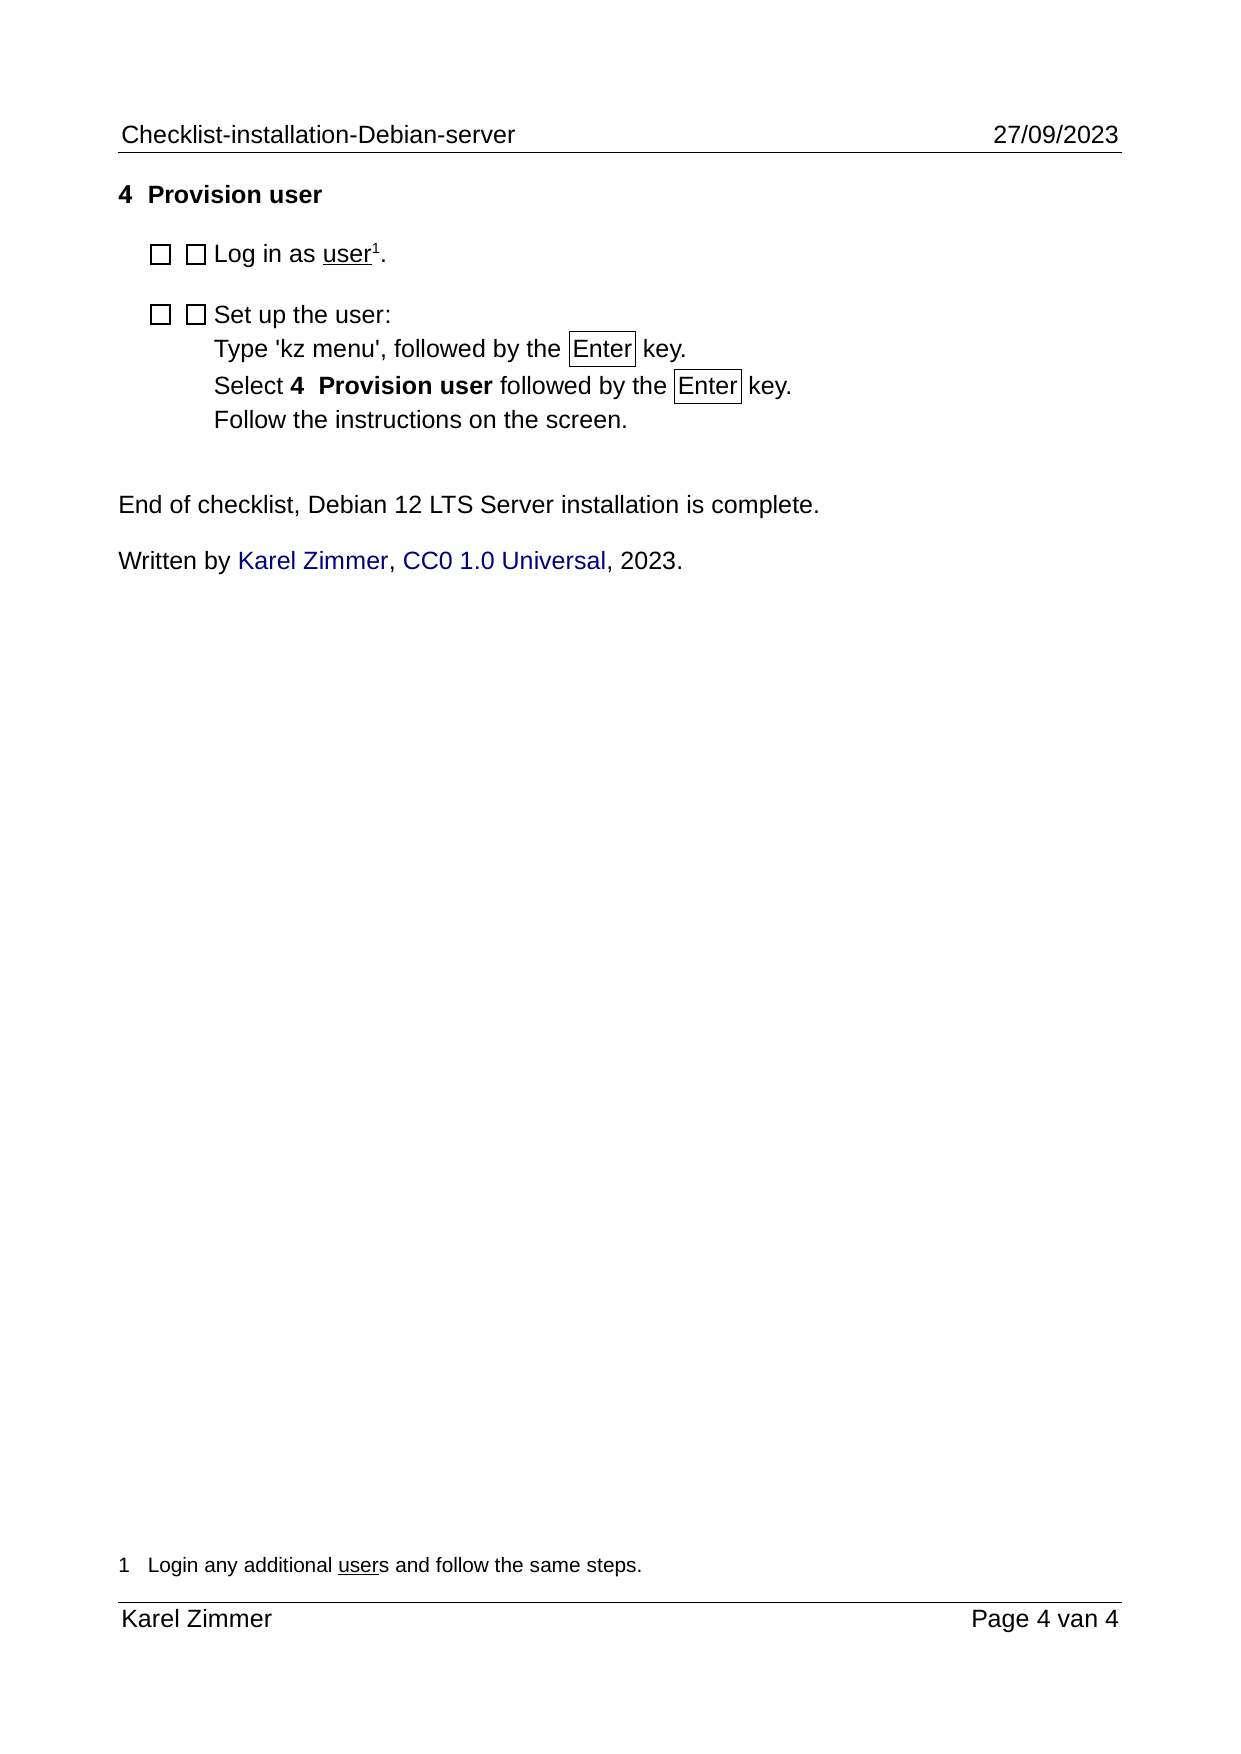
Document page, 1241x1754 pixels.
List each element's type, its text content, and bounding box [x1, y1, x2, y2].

table_header [177, 239, 213, 269]
table_cell [177, 269, 213, 300]
table_cell [142, 368, 177, 405]
text Written by Karel Zimmer, CC0 1.0 Universal, 2023. [118, 547, 1122, 575]
table_cell [177, 405, 213, 435]
table_cell [118, 330, 142, 367]
table_cell Type 'kz menu', followed by the Enter key. [213, 330, 1122, 367]
table_cell Set up the user: [213, 300, 1122, 330]
table_cell [118, 300, 142, 330]
table_cell Follow the instructions on the screen. [213, 405, 1122, 435]
table_cell [142, 330, 177, 367]
table_cell [118, 269, 142, 300]
text End of checklist, Debian 12 LTS Server installation is complete. [118, 491, 1122, 519]
table_cell [142, 269, 177, 300]
table_cell [118, 368, 142, 405]
table_header [118, 239, 142, 269]
table_header Log in as USER. [213, 239, 1122, 269]
list Provision user [118, 177, 1122, 211]
table_cell [142, 405, 177, 435]
table_cell [177, 330, 213, 367]
table_cell Select 4 Provision user followed by the Enter key. [213, 368, 1122, 405]
table_cell [177, 368, 213, 405]
table_header [142, 239, 177, 269]
table_cell [177, 300, 213, 330]
table_cell [213, 269, 1122, 300]
table_cell [118, 405, 142, 435]
table_cell [142, 300, 177, 330]
